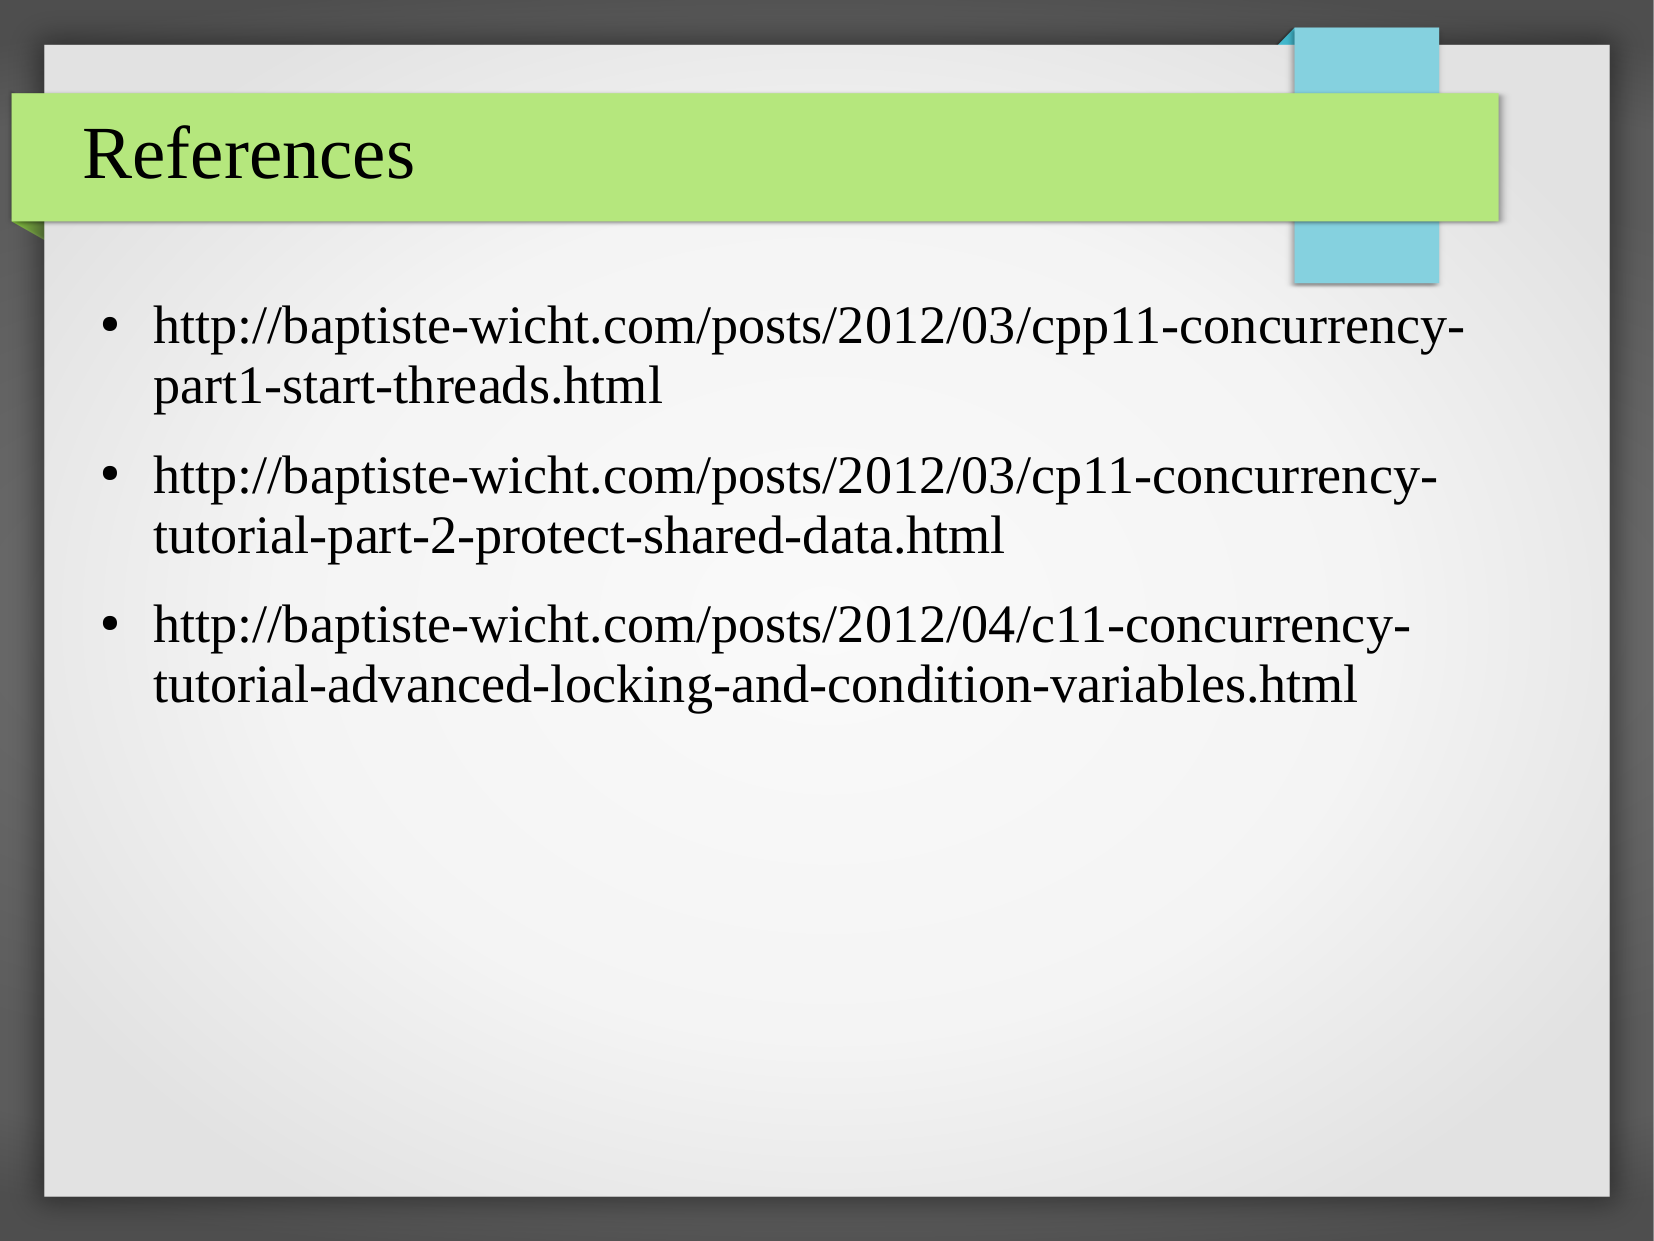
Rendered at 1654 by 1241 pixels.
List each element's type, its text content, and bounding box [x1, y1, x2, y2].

picture [0, 0, 1654, 1241]
title References [82, 94, 1264, 213]
list http://baptiste-wicht.com/posts/2012/03/cpp11-concurrency-part1-start-threads.html http://baptiste-wicht.com/posts/2012/03/cp11-concurrency-tutorial-part-2-protect-shared-data.html http://baptiste-wicht.com/posts/2012/04/c11-concurrency-tutorial-advanced-locking-and-condition-variables.html [82, 295, 1571, 1015]
